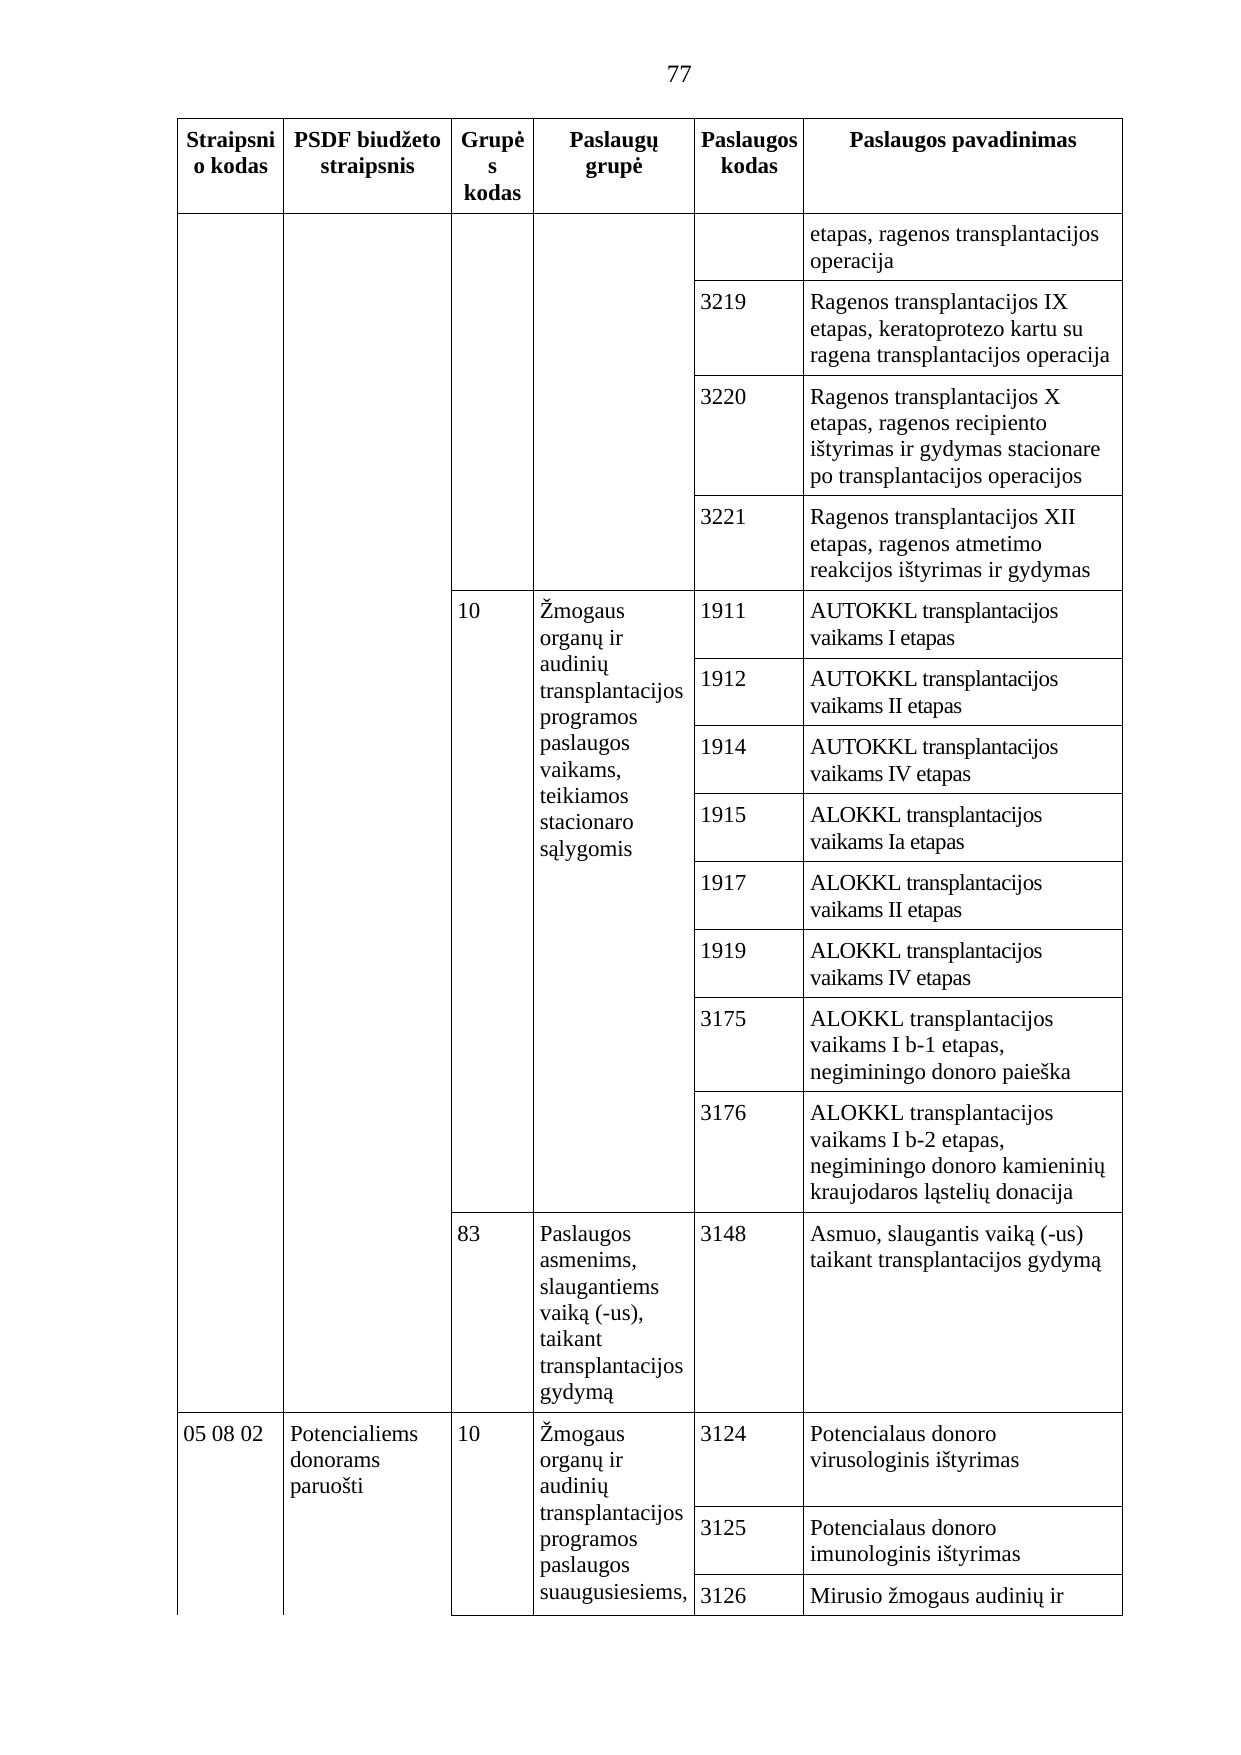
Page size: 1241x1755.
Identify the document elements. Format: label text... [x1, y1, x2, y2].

table_cell Ragenos transplantacijos XII etapas, ragenos atmetimo reakcijos ištyrimas ir gydymas [804, 496, 1122, 589]
table_cell etapas, ragenos transplantacijos operacija [804, 214, 1122, 280]
table_cell Žmogaus organų ir audinių transplantacijos programos paslaugos vaikams, teikiamos stacionaro sąlygomis [534, 591, 694, 997]
table_cell 10 [452, 1413, 533, 1506]
table_cell 3221 [695, 496, 803, 589]
table_header Paslaugos pavadinimas [804, 119, 1122, 212]
table_cell 3125 [695, 1507, 803, 1574]
table_cell [452, 1506, 533, 1574]
table_cell 10 [452, 591, 533, 657]
table_cell 1915 [695, 794, 803, 861]
table_header Paslaugos kodas [695, 119, 803, 212]
table_cell Mirusio žmogaus audinių ir [804, 1575, 1122, 1615]
table_cell 3176 [695, 1092, 803, 1212]
table_cell [178, 997, 283, 1091]
table_cell [284, 929, 451, 997]
table_cell 3175 [695, 998, 803, 1091]
table_cell [452, 1091, 533, 1212]
table_header Straipsnio kodas [178, 119, 283, 212]
table_header Paslaugų grupė [534, 119, 694, 212]
table_cell Ragenos transplantacijos X etapas, ragenos recipiento ištyrimas ir gydymas stacionare po transplantacijos operacijos [804, 376, 1122, 495]
table_cell [178, 1574, 283, 1615]
table_cell AUTOKKL transplantacijos vaikams I etapas [804, 591, 1122, 657]
table_cell [178, 1091, 283, 1412]
table_cell [284, 793, 451, 861]
table_cell 83 [452, 1213, 533, 1412]
table_cell AUTOKKL transplantacijos vaikams II etapas [804, 659, 1122, 725]
table_cell [452, 861, 533, 929]
table_cell [178, 214, 283, 280]
table_cell [452, 793, 533, 861]
table_cell [452, 997, 533, 1091]
table_cell 05 08 02 [178, 1413, 283, 1506]
table_cell [284, 375, 451, 495]
table_cell Žmogaus organų ir audinių transplantacijos programos paslaugos suaugusiesiems, [534, 1413, 694, 1615]
table_cell [284, 725, 451, 793]
table_cell [284, 495, 451, 589]
table_cell [534, 214, 694, 589]
table_cell ALOKKL transplantacijos vaikams I b-1 etapas, negiminingo donoro paieška [804, 998, 1122, 1091]
table_cell [452, 1574, 533, 1615]
table_cell 1912 [695, 659, 803, 725]
table_cell [178, 1506, 283, 1574]
table_cell Ragenos transplantacijos IX etapas, keratoprotezo kartu su ragena transplantacijos operacija [804, 281, 1122, 374]
table_cell Potencialiems donorams paruošti [284, 1413, 451, 1506]
table_cell [178, 725, 283, 793]
table_cell 3124 [695, 1413, 803, 1506]
table_cell Potencialaus donoro virusologinis ištyrimas [804, 1413, 1122, 1506]
table_cell [178, 929, 283, 997]
table_cell [452, 214, 533, 589]
table_cell Potencialaus donoro imunologinis ištyrimas [804, 1507, 1122, 1574]
table_cell [284, 280, 451, 374]
table_cell [178, 280, 283, 374]
table_cell [284, 861, 451, 929]
table_cell ALOKKL transplantacijos vaikams II etapas [804, 862, 1122, 929]
table_cell ALOKKL transplantacijos vaikams Ia etapas [804, 794, 1122, 861]
table_cell 1911 [695, 591, 803, 657]
table_cell [534, 1091, 694, 1212]
table_cell [284, 214, 451, 280]
table_cell [284, 997, 451, 1091]
table_cell [284, 658, 451, 725]
table_cell 3148 [695, 1213, 803, 1412]
table_cell 3220 [695, 376, 803, 495]
table_cell [695, 214, 803, 280]
table_cell 1914 [695, 726, 803, 793]
table_cell [178, 861, 283, 929]
table_cell ALOKKL transplantacijos vaikams IV etapas [804, 930, 1122, 997]
table_header PSDF biudžeto straipsnis [284, 119, 451, 212]
table_cell [178, 793, 283, 861]
table_cell [178, 590, 283, 657]
table_cell Paslaugos asmenims, slaugantiems vaiką (-us), taikant transplantacijos gydymą [534, 1213, 694, 1412]
table_header Grupės kodas [452, 119, 533, 212]
table_cell [284, 1506, 451, 1574]
table_cell 1917 [695, 862, 803, 929]
table_cell ALOKKL transplantacijos vaikams I b-2 etapas, negiminingo donoro kamieninių kraujodaros ląstelių donacija [804, 1092, 1122, 1212]
table_cell [178, 658, 283, 725]
table_cell AUTOKKL transplantacijos vaikams IV etapas [804, 726, 1122, 793]
table_cell 3126 [695, 1575, 803, 1615]
table_cell [284, 1574, 451, 1615]
table_cell 1919 [695, 930, 803, 997]
table_cell [284, 1091, 451, 1412]
table_cell [284, 590, 451, 657]
table_cell [178, 375, 283, 495]
table_cell 3219 [695, 281, 803, 374]
table_cell [534, 997, 694, 1091]
table_cell [452, 929, 533, 997]
table_cell [178, 495, 283, 589]
table_cell Asmuo, slaugantis vaiką (-us) taikant transplantacijos gydymą [804, 1213, 1122, 1412]
table_cell [452, 658, 533, 725]
table_cell [452, 725, 533, 793]
